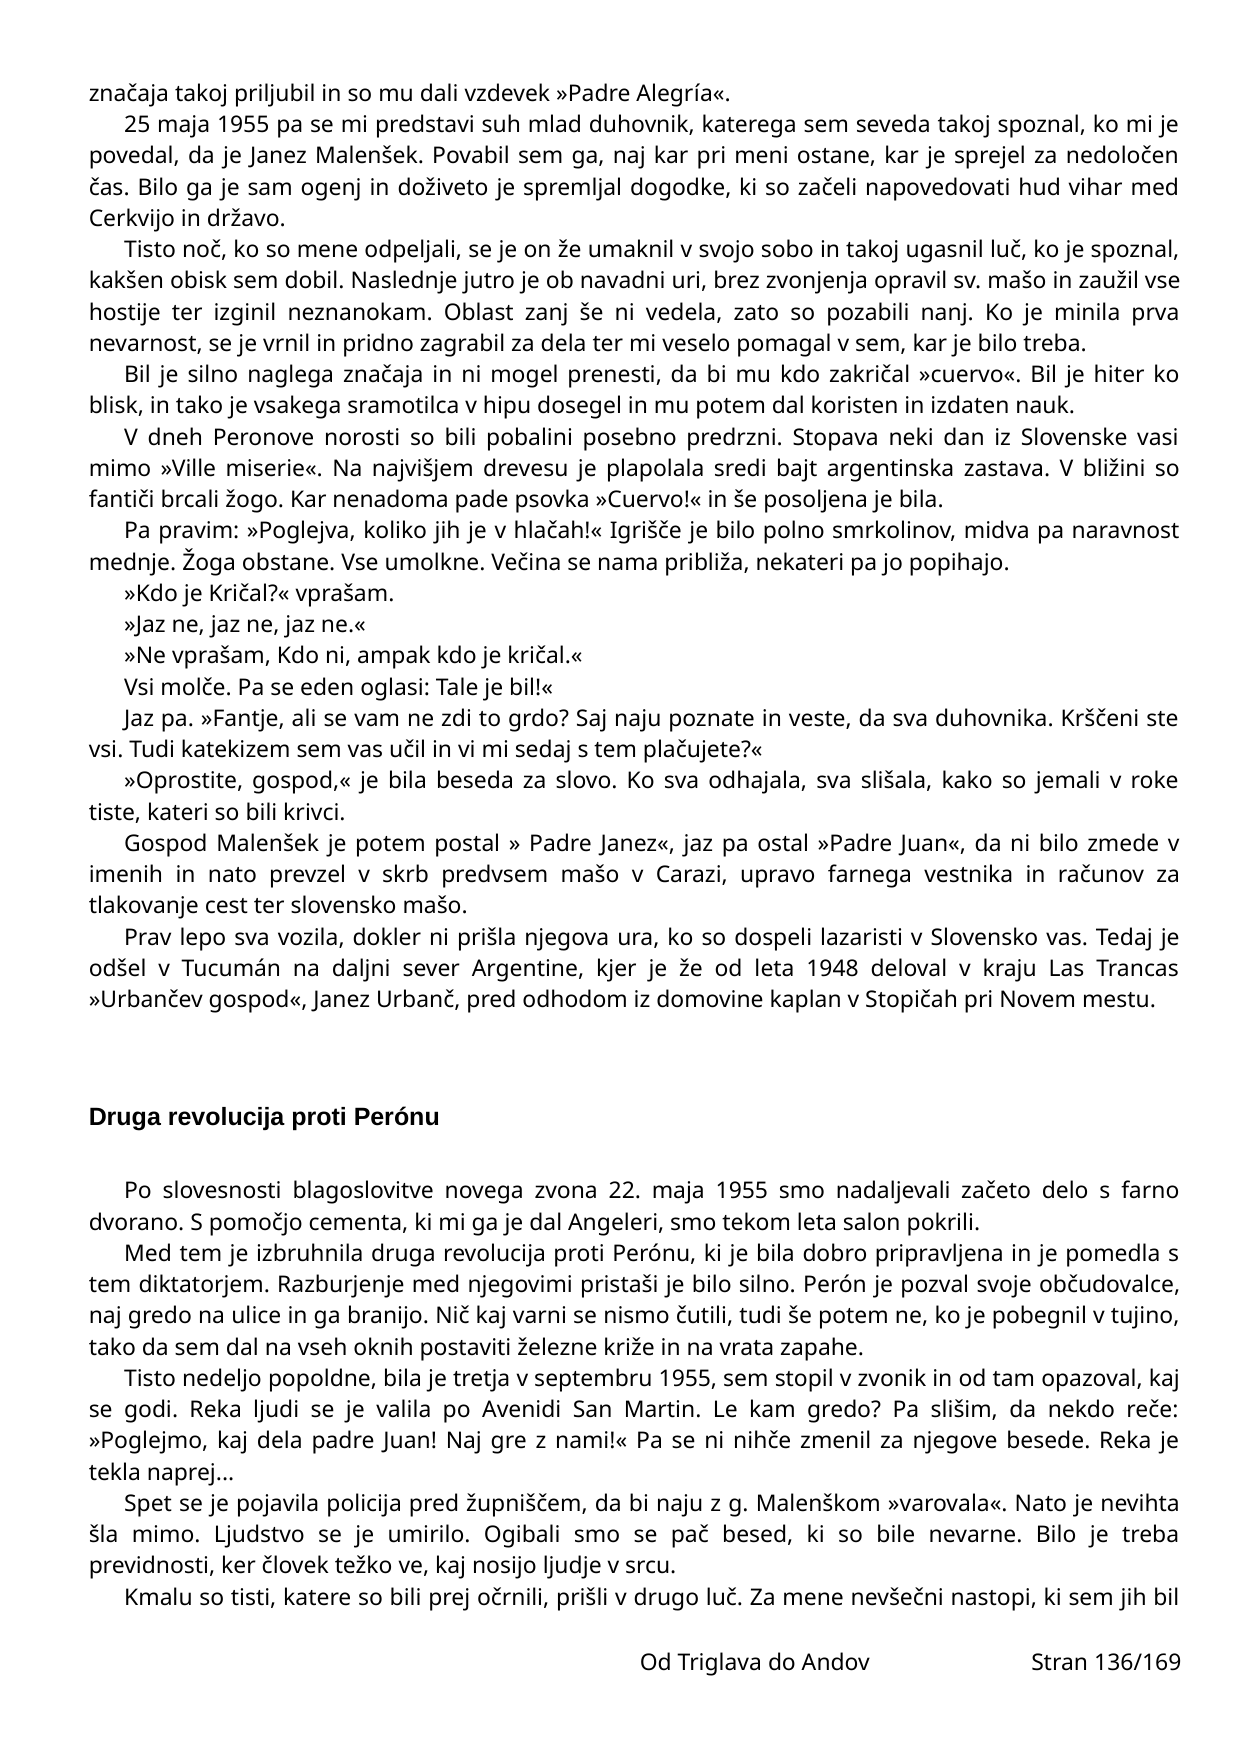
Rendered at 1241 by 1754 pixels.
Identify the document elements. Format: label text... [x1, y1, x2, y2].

text Jaz pa. »Fantje, ali se vam ne zdi to grdo? Saj naju poznate in veste, da sva duhovnika. Krščeni ste vsi. Tudi katekizem sem vas učil in vi mi sedaj s tem plačujete?« [88, 702, 1181, 764]
text Med tem je izbruhnila druga revolucija proti Perónu, ki je bila dobro pripravljena in je pomedla s tem diktatorjem. Razburjenje med njegovimi pristaši je bilo silno. Perón je pozval svoje občudovalce, naj gredo na ulice in ga branijo. Nič kaj varni se nismo čutili, tudi še potem ne, ko je pobegnil v tujino, tako da sem dal na vseh oknih postaviti železne križe in na vrata zapahe. [88, 1237, 1181, 1362]
text V dneh Peronove norosti so bili pobalini posebno predrzni. Stopava neki dan iz Slovenske vasi mimo »Ville miserie«. Na najvišjem drevesu je plapolala sredi bajt argentinska zastava. V bližini so fantiči brcali žogo. Kar nenadoma pade psovka »Cuervo!« in še posoljena je bila. [88, 421, 1181, 514]
text Kmalu so tisti, katere so bili prej očrnili, prišli v drugo luč. Za mene nevšečni nastopi, ki sem jih bil [88, 1581, 1181, 1612]
text Gospod Malenšek je potem postal » Padre Janez«, jaz pa ostal »Padre Juan«, da ni bilo zmede v imenih in nato prevzel v skrb predvsem mašo v Carazi, upravo farnega vestnika in računov za tlakovanje cest ter slovensko mašo. [88, 827, 1181, 921]
subtitle Druga revolucija proti Perónu [88, 1102, 1181, 1131]
text Vsi molče. Pa se eden oglasi: Tale je bil!« [88, 671, 1181, 702]
text Pa pravim: »Poglejva, koliko jih je v hlačah!« Igrišče je bilo polno smrkolinov, midva pa naravnost mednje. Žoga obstane. Vse umolkne. Večina se nama približa, nekateri pa jo popihajo. [88, 514, 1181, 577]
text Prav lepo sva vozila, dokler ni prišla njegova ura, ko so dospeli lazaristi v Slovensko vas. Tedaj je odšel v Tucumán na daljni sever Argentine, kjer je že od leta 1948 deloval v kraju Las Trancas »Urbančev gospod«, Janez Urbanč, pred odhodom iz domovine kaplan v Stopičah pri Novem mestu. [88, 921, 1181, 1014]
text značaja takoj priljubil in so mu dali vzdevek »Padre Alegría«. [88, 77, 1181, 108]
text Tisto noč, ko so mene odpeljali, se je on že umaknil v svojo sobo in takoj ugasnil luč, ko je spoznal, kakšen obisk sem dobil. Naslednje jutro je ob navadni uri, brez zvonjenja opravil sv. mašo in zaužil vse hostije ter izginil neznanokam. Oblast zanj še ni vedela, zato so pozabili nanj. Ko je minila prva nevarnost, se je vrnil in pridno zagrabil za dela ter mi veselo pomagal v sem, kar je bilo treba. [88, 233, 1181, 358]
text »Jaz ne, jaz ne, jaz ne.« [88, 608, 1181, 639]
text Tisto nedeljo popoldne, bila je tretja v septembru 1955, sem stopil v zvonik in od tam opazoval, kaj se godi. Reka ljudi se je valila po Avenidi San Martin. Le kam gredo? Pa slišim, da nekdo reče: »Poglejmo, kaj dela padre Juan! Naj gre z nami!« Pa se ni nihče zmenil za njegove besede. Reka je tekla naprej... [88, 1362, 1181, 1487]
text 25 maja 1955 pa se mi predstavi suh mlad duhovnik, katerega sem seveda takoj spoznal, ko mi je povedal, da je Janez Malenšek. Povabil sem ga, naj kar pri meni ostane, kar je sprejel za nedoločen čas. Bilo ga je sam ogenj in doživeto je spremljal dogodke, ki so začeli napovedovati hud vihar med Cerkvijo in državo. [88, 108, 1181, 233]
text Po slovesnosti blagoslovitve novega zvona 22. maja 1955 smo nadaljevali začeto delo s farno dvorano. S pomočjo cementa, ki mi ga je dal Angeleri, smo tekom leta salon pokrili. [88, 1174, 1181, 1237]
text Spet se je pojavila policija pred župniščem, da bi naju z g. Malenškom »varovala«. Nato je nevihta šla mimo. Ljudstvo se je umirilo. Ogibali smo se pač besed, ki so bile nevarne. Bilo je treba previdnosti, ker človek težko ve, kaj nosijo ljudje v srcu. [88, 1487, 1181, 1581]
text »Kdo je Kričal?« vprašam. [88, 577, 1181, 608]
text »Ne vprašam, Kdo ni, ampak kdo je kričal.« [88, 639, 1181, 671]
text Bil je silno naglega značaja in ni mogel prenesti, da bi mu kdo zakričal »cuervo«. Bil je hiter ko blisk, in tako je vsakega sramotilca v hipu dosegel in mu potem dal koristen in izdaten nauk. [88, 358, 1181, 421]
text »Oprostite, gospod,« je bila beseda za slovo. Ko sva odhajala, sva slišala, kako so jemali v roke tiste, kateri so bili krivci. [88, 764, 1181, 827]
